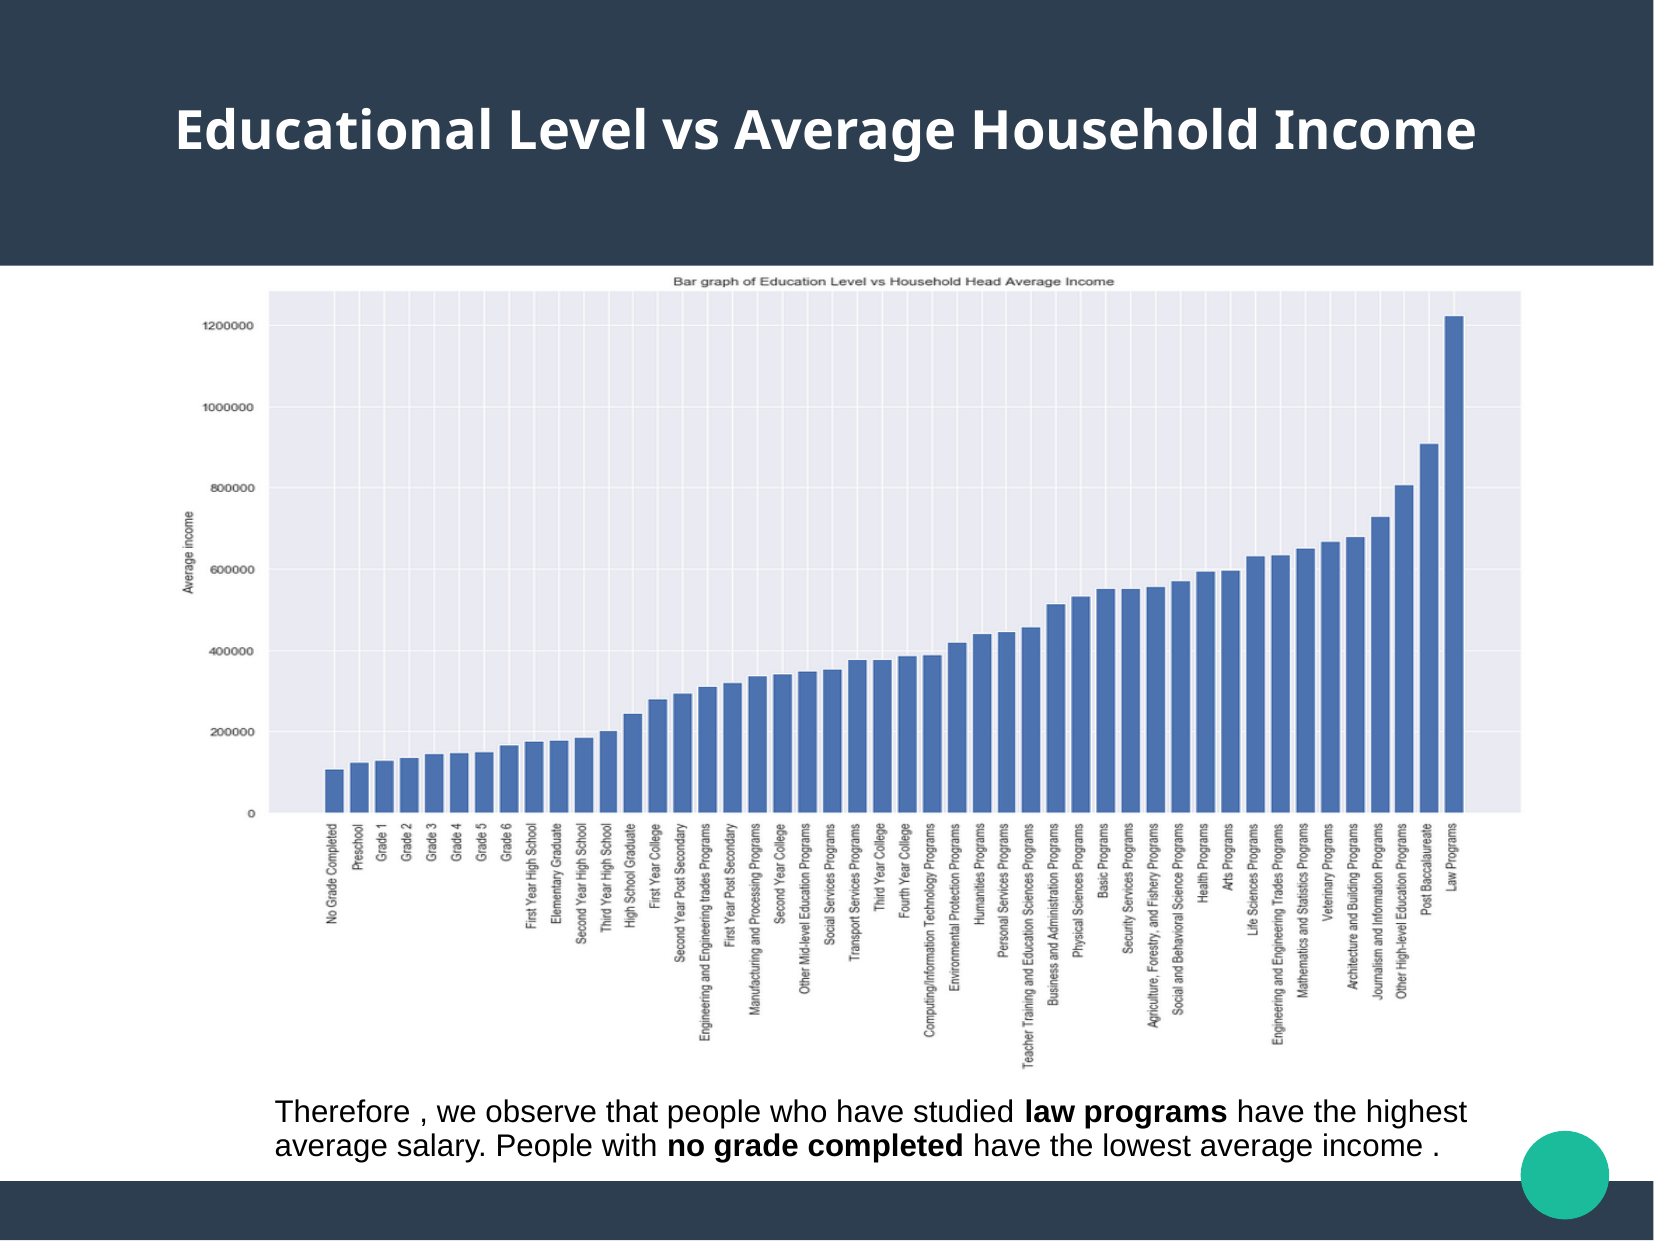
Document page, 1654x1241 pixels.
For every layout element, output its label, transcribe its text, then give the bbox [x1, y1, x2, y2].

text_box Therefore , we observe that people who have studied law programs have the highest average salary. People with no grade completed have the lowest average income . [259, 1086, 1489, 1171]
picture [118, 271, 1548, 1075]
text_box Educational Level vs Average Household Income [58, 49, 1595, 207]
